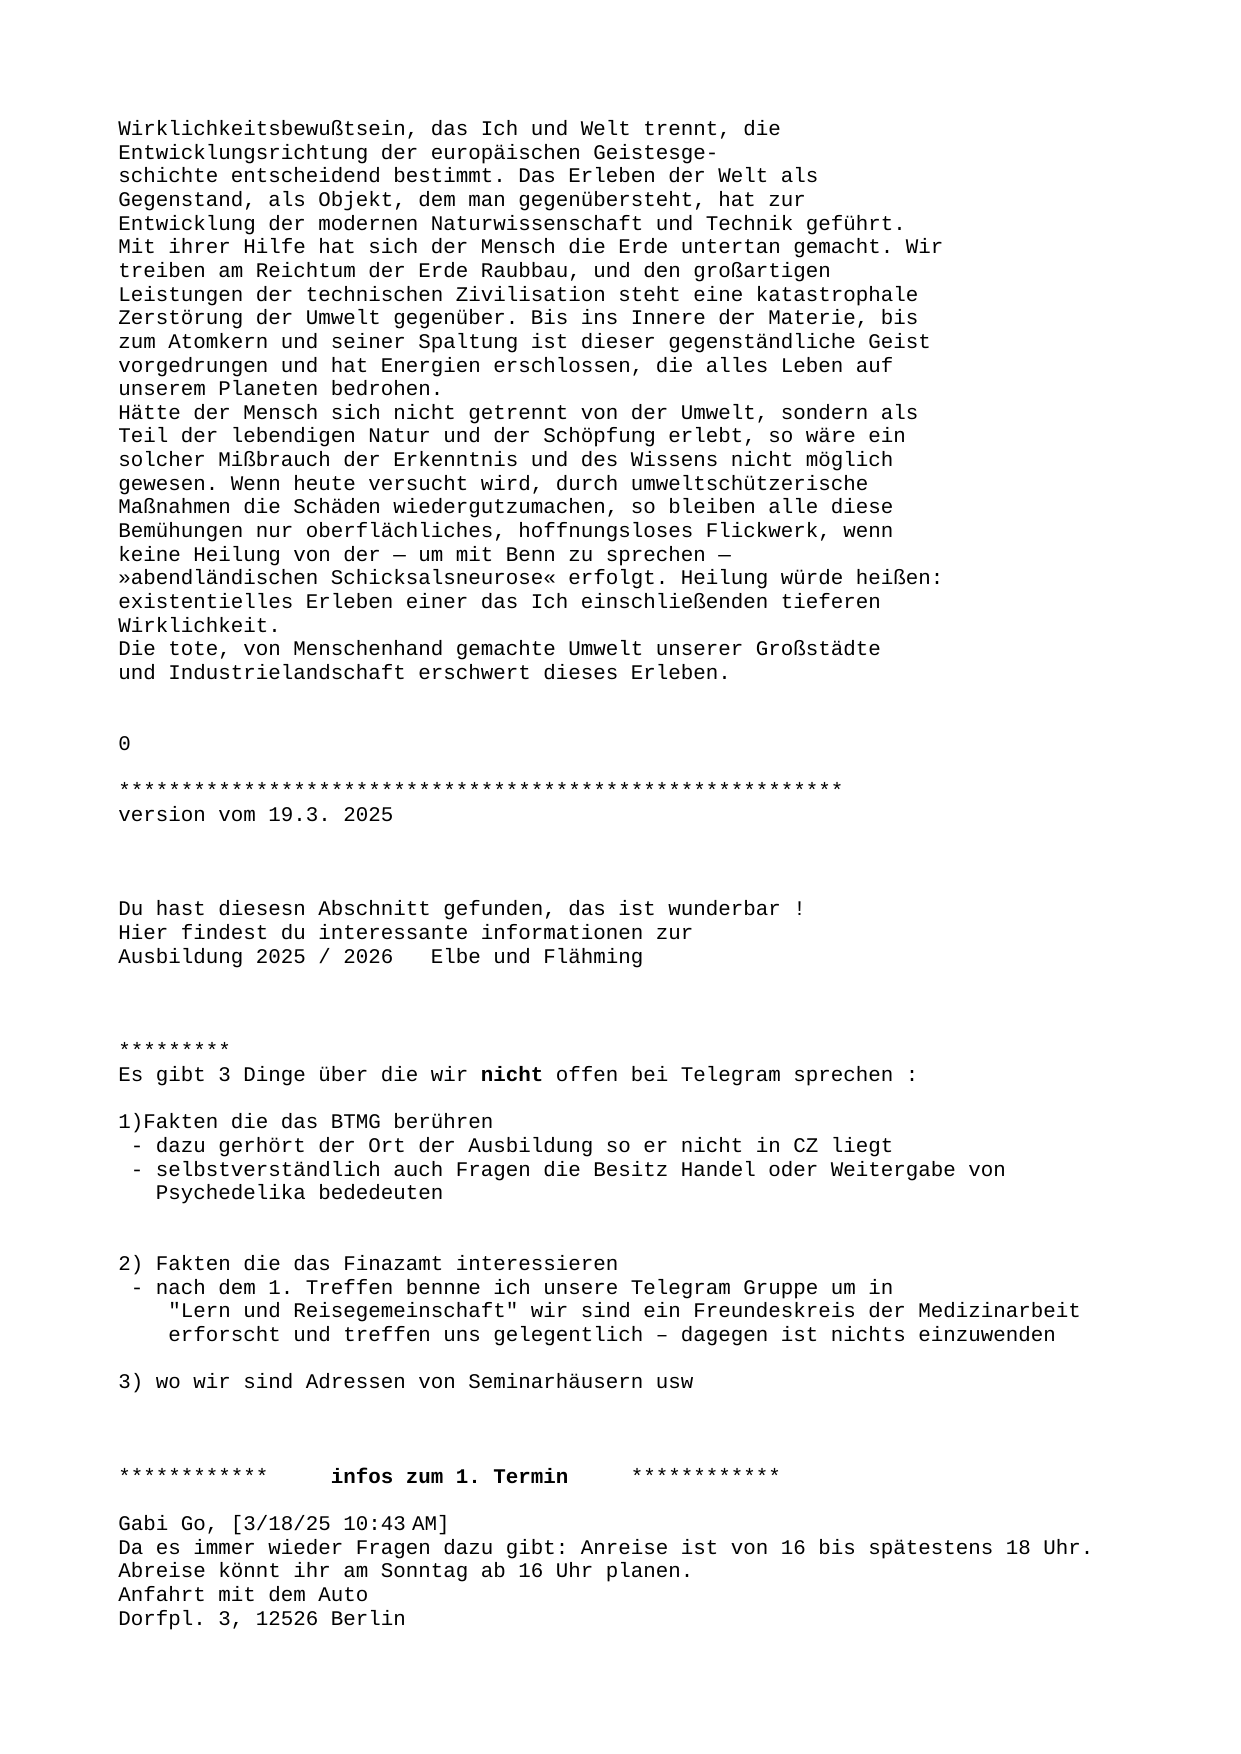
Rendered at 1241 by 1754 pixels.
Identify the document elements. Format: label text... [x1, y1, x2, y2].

text vorgedrungen und hat Energien erschlossen, die alles Leben auf [118, 354, 1122, 378]
text - nach dem 1. Treffen bennne ich unsere Telegram Gruppe um in "Lern und Reisegemeinschaft" wir sind ein Freundeskreis der Medizinarbeit [118, 1277, 1122, 1324]
text erforscht und treffen uns gelegentlich – dagegen ist nichts einzuwenden [118, 1324, 1122, 1348]
text Gegenstand, als Objekt, dem man gegenübersteht, hat zur [118, 189, 1122, 213]
text treiben am Reichtum der Erde Raubbau, und den großartigen [118, 260, 1122, 284]
text Entwicklung der modernen Naturwissenschaft und Technik geführt. [118, 213, 1122, 236]
text Mit ihrer Hilfe hat sich der Mensch die Erde untertan gemacht. Wir [118, 236, 1122, 260]
text gewesen. Wenn heute versucht wird, durch umweltschützerische [118, 473, 1122, 496]
text Die tote, von Menschenhand gemachte Umwelt unserer Großstädte [118, 638, 1122, 662]
text keine Heilung von der — um mit Benn zu sprechen — [118, 544, 1122, 567]
text 2) Fakten die das Finazamt interessieren [118, 1253, 1122, 1277]
text zum Atomkern und seiner Spaltung ist dieser gegenständliche Geist [118, 331, 1122, 354]
text ********* Es gibt 3 Dinge über die wir nicht offen bei Telegram sprechen : [118, 1040, 1122, 1088]
text Abreise könnt ihr am Sonntag ab 16 Uhr planen. Anfahrt mit dem Auto [118, 1561, 1122, 1608]
text Psychedelika bededeuten [118, 1182, 1122, 1229]
text existentielles Erleben einer das Ich einschließenden tieferen [118, 591, 1122, 615]
text Bemühungen nur oberflächliches, hoffnungsloses Flickwerk, wenn [118, 520, 1122, 544]
text Dorfpl. 3, 12526 Berlin [118, 1608, 1122, 1631]
text Wirklichkeitsbewußtsein, das Ich und Welt trennt, die [118, 118, 1122, 142]
text Wirklichkeit. [118, 615, 1122, 638]
text unserem Planeten bedrohen. [118, 378, 1122, 402]
text und Industrielandschaft erschwert dieses Erleben. [118, 662, 1122, 686]
text ************ infos zum 1. Termin ************ Gabi Go, [3/18/25 10:43 AM] [118, 1466, 1122, 1537]
text 3) wo wir sind Adressen von Seminarhäusern usw [118, 1371, 1122, 1395]
text Entwicklungsrichtung der europäischen Geistesge- [118, 142, 1122, 165]
text Da es immer wieder Fragen dazu gibt: Anreise ist von 16 bis spätestens 18 Uhr. [118, 1537, 1122, 1561]
text Teil der lebendigen Natur und der Schöpfung erlebt, so wäre ein [118, 426, 1122, 449]
text 0 [118, 733, 1122, 757]
text Leistungen der technischen Zivilisation steht eine katastrophale [118, 284, 1122, 307]
text - selbstverständlich auch Fragen die Besitz Handel oder Weitergabe von [118, 1158, 1122, 1182]
text »abendländischen Schicksalsneurose« erfolgt. Heilung würde heißen: [118, 567, 1122, 591]
text ********************************************************** version vom 19.3. 2025 [118, 780, 1122, 827]
text Hätte der Mensch sich nicht getrennt von der Umwelt, sondern als [118, 402, 1122, 426]
text - dazu gerhört der Ort der Ausbildung so er nicht in CZ liegt [118, 1135, 1122, 1158]
text Zerstörung der Umwelt gegenüber. Bis ins Innere der Materie, bis [118, 307, 1122, 331]
text Maßnahmen die Schäden wiedergutzumachen, so bleiben alle diese [118, 496, 1122, 520]
text 1)Fakten die das BTMG berühren [118, 1111, 1122, 1135]
text schichte entscheidend bestimmt. Das Erleben der Welt als [118, 165, 1122, 189]
text solcher Mißbrauch der Erkenntnis und des Wissens nicht möglich [118, 449, 1122, 473]
text Du hast diesesn Abschnitt gefunden, das ist wunderbar ! Hier findest du interessante informationen zur Ausbildung 2025 / 2026 Elbe und Flähming [118, 898, 1122, 1017]
